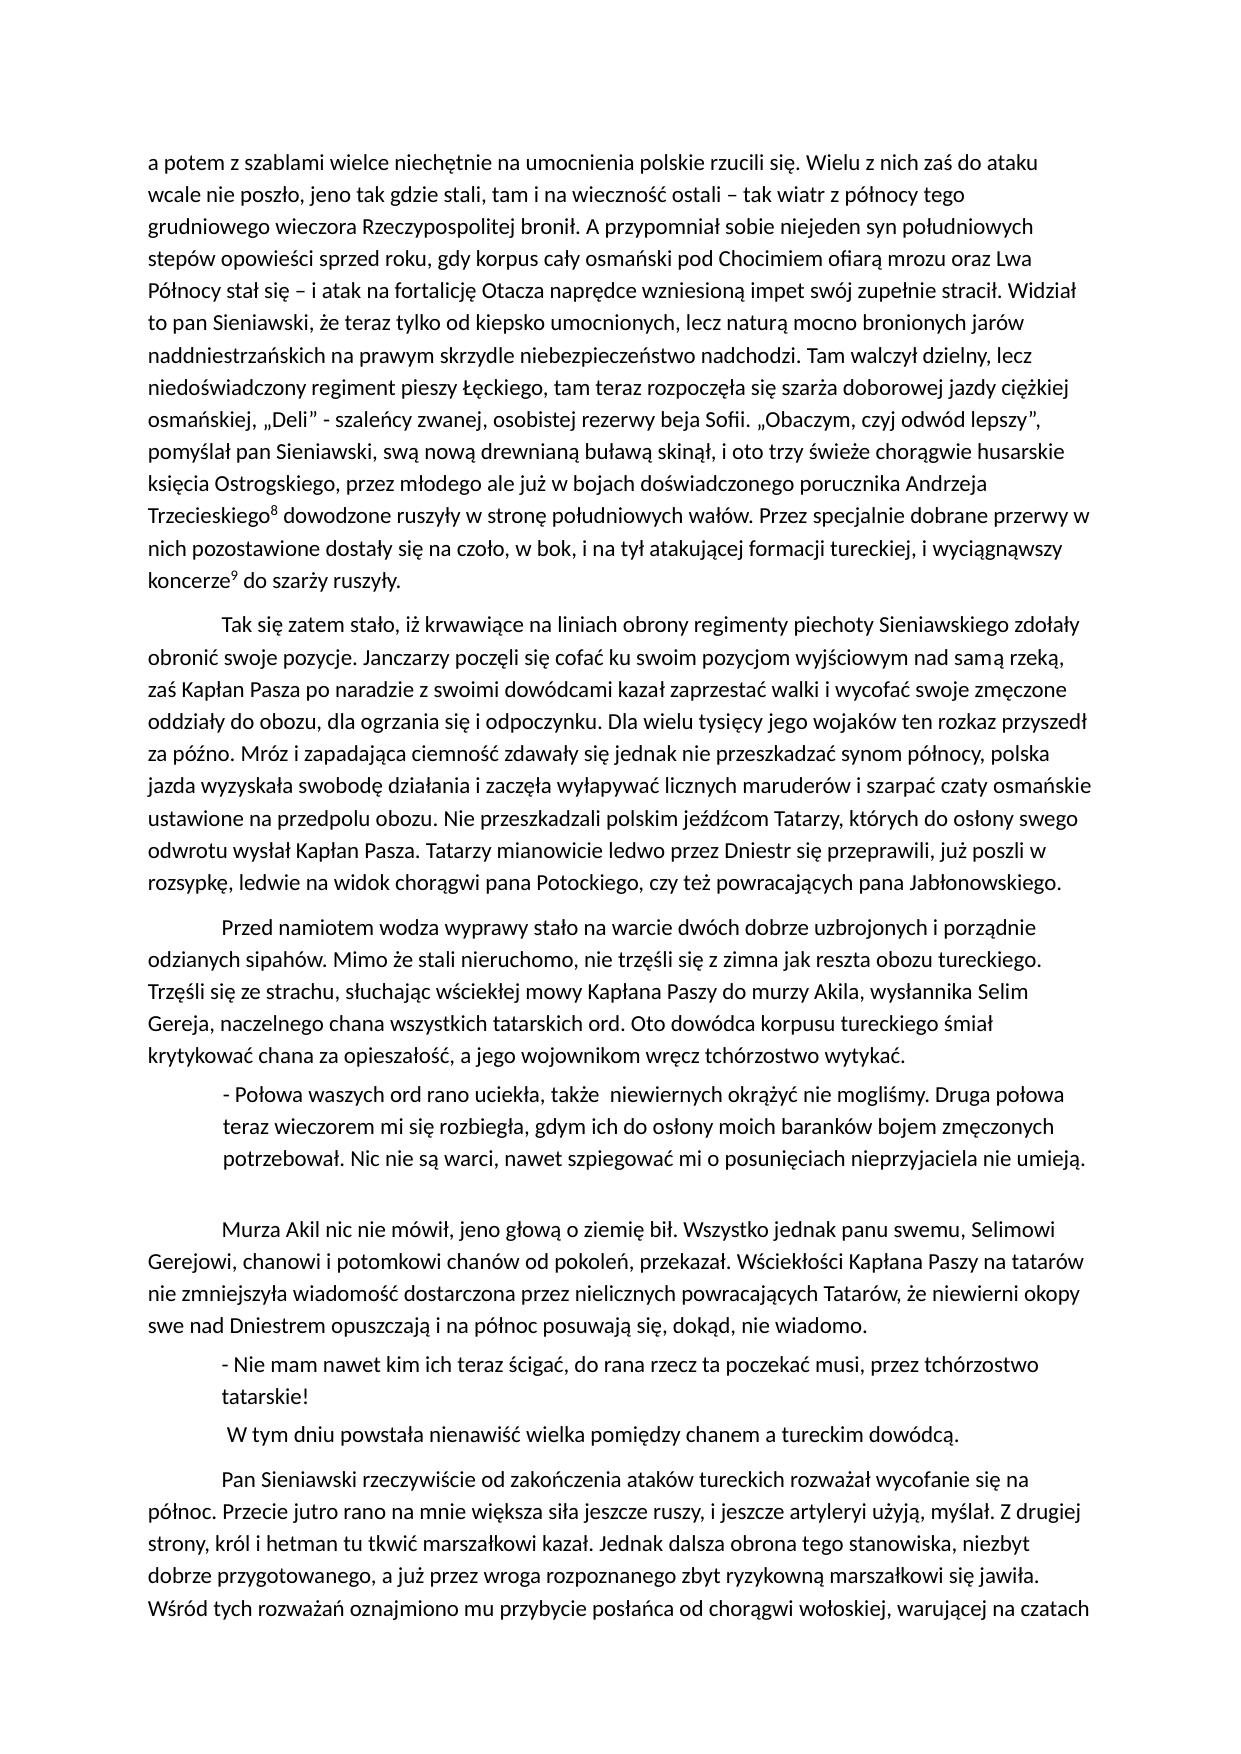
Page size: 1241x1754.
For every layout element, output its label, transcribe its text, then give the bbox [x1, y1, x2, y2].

text - Nie mam nawet kim ich teraz ścigać, do rana rzecz ta poczekać musi, przez tchórzostwo tatarskie! [221, 1350, 1093, 1410]
text a potem z szablami wielce niechętnie na umocnienia polskie rzucili się. Wielu z nich zaś do ataku wcale nie poszło, jeno tak gdzie stali, tam i na wieczność ostali – tak wiatr z północy tego grudniowego wieczora Rzeczypospolitej bronił. A przypomniał sobie niejeden syn południowych stepów opowieści sprzed roku, gdy korpus cały osmański pod Chocimiem ofiarą mrozu oraz Lwa Północy stał się – i atak na fortalicję Otacza naprędce wzniesioną impet swój zupełnie stracił. Widział to pan Sieniawski, że teraz tylko od kiepsko umocnionych, lecz naturą mocno bronionych jarów naddniestrzańskich na prawym skrzydle niebezpieczeństwo nadchodzi. Tam walczył dzielny, lecz niedoświadczony regiment pieszy Łęckiego, tam teraz rozpoczęła się szarża doborowej jazdy ciężkiej osmańskiej, „Deli” - szaleńcy zwanej, osobistej rezerwy beja Sofii. „Obaczym, czyj odwód lepszy”, pomyślał pan Sieniawski, swą nową drewnianą buławą skinął, i oto trzy świeże chorągwie husarskie księcia Ostrogskiego, przez młodego ale już w bojach doświadczonego porucznika Andrzeja Trzecieskiego dowodzone ruszyły w stronę południowych wałów. Przez specjalnie dobrane przerwy w nich pozostawione dostały się na czoło, w bok, i na tył atakującej formacji tureckiej, i wyciągnąwszy koncerze do szarży ruszyły. [148, 148, 1093, 594]
text W tym dniu powstała nienawiść wielka pomiędzy chanem a tureckim dowódcą. [148, 1420, 1093, 1448]
text Przed namiotem wodza wyprawy stało na warcie dwóch dobrze uzbrojonych i porządnie odzianych sipahów. Mimo że stali nieruchomo, nie trzęśli się z zimna jak reszta obozu tureckiego. Trzęśli się ze strachu, słuchając wściekłej mowy Kapłana Paszy do murzy Akila, wysłannika Selim Gereja, naczelnego chana wszystkich tatarskich ord. Oto dowódca korpusu tureckiego śmiał krytykować chana za opieszałość, a jego wojownikom wręcz tchórzostwo wytykać. [148, 913, 1093, 1069]
text Tak się zatem stało, iż krwawiące na liniach obrony regimenty piechoty Sieniawskiego zdołały obronić swoje pozycje. Janczarzy poczęli się cofać ku swoim pozycjom wyjściowym nad samą rzeką, zaś Kapłan Pasza po naradzie z swoimi dowódcami kazał zaprzestać walki i wycofać swoje zmęczone oddziały do obozu, dla ogrzania się i odpoczynku. Dla wielu tysięcy jego wojaków ten rozkaz przyszedł za późno. Mróz i zapadająca ciemność zdawały się jednak nie przeszkadzać synom północy, polska jazda wyzyskała swobodę działania i zaczęła wyłapywać licznych maruderów i szarpać czaty osmańskie ustawione na przedpolu obozu. Nie przeszkadzali polskim jeźdźcom Tatarzy, których do osłony swego odwrotu wysłał Kapłan Pasza. Tatarzy mianowicie ledwo przez Dniestr się przeprawili, już poszli w rozsypkę, ledwie na widok chorągwi pana Potockiego, czy też powracających pana Jabłonowskiego. [148, 611, 1093, 896]
list - Połowa waszych ord rano uciekła, także niewiernych okrążyć nie mogliśmy. Druga połowa teraz wieczorem mi się rozbiegła, gdym ich do osłony moich baranków bojem zmęczonych potrzebował. Nic nie są warci, nawet szpiegować mi o posunięciach nieprzyjaciela nie umieją. [185, 1080, 1093, 1172]
text Pan Sieniawski rzeczywiście od zakończenia ataków tureckich rozważał wycofanie się na północ. Przecie jutro rano na mnie większa siła jeszcze ruszy, i jeszcze artyleryi użyją, myślał. Z drugiej strony, król i hetman tu tkwić marszałkowi kazał. Jednak dalsza obrona tego stanowiska, niezbyt dobrze przygotowanego, a już przez wroga rozpoznanego zbyt ryzykowną marszałkowi się jawiła. Wśród tych rozważań oznajmiono mu przybycie posłańca od chorągwi wołoskiej, warującej na czatach [148, 1465, 1093, 1622]
text Murza Akil nic nie mówił, jeno głową o ziemię bił. Wszystko jednak panu swemu, Selimowi Gerejowi, chanowi i potomkowi chanów od pokoleń, przekazał. Wściekłości Kapłana Paszy na tatarów nie zmniejszyła wiadomość dostarczona przez nielicznych powracających Tatarów, że niewierni okopy swe nad Dniestrem opuszczają i na północ posuwają się, dokąd, nie wiadomo. [148, 1215, 1093, 1339]
